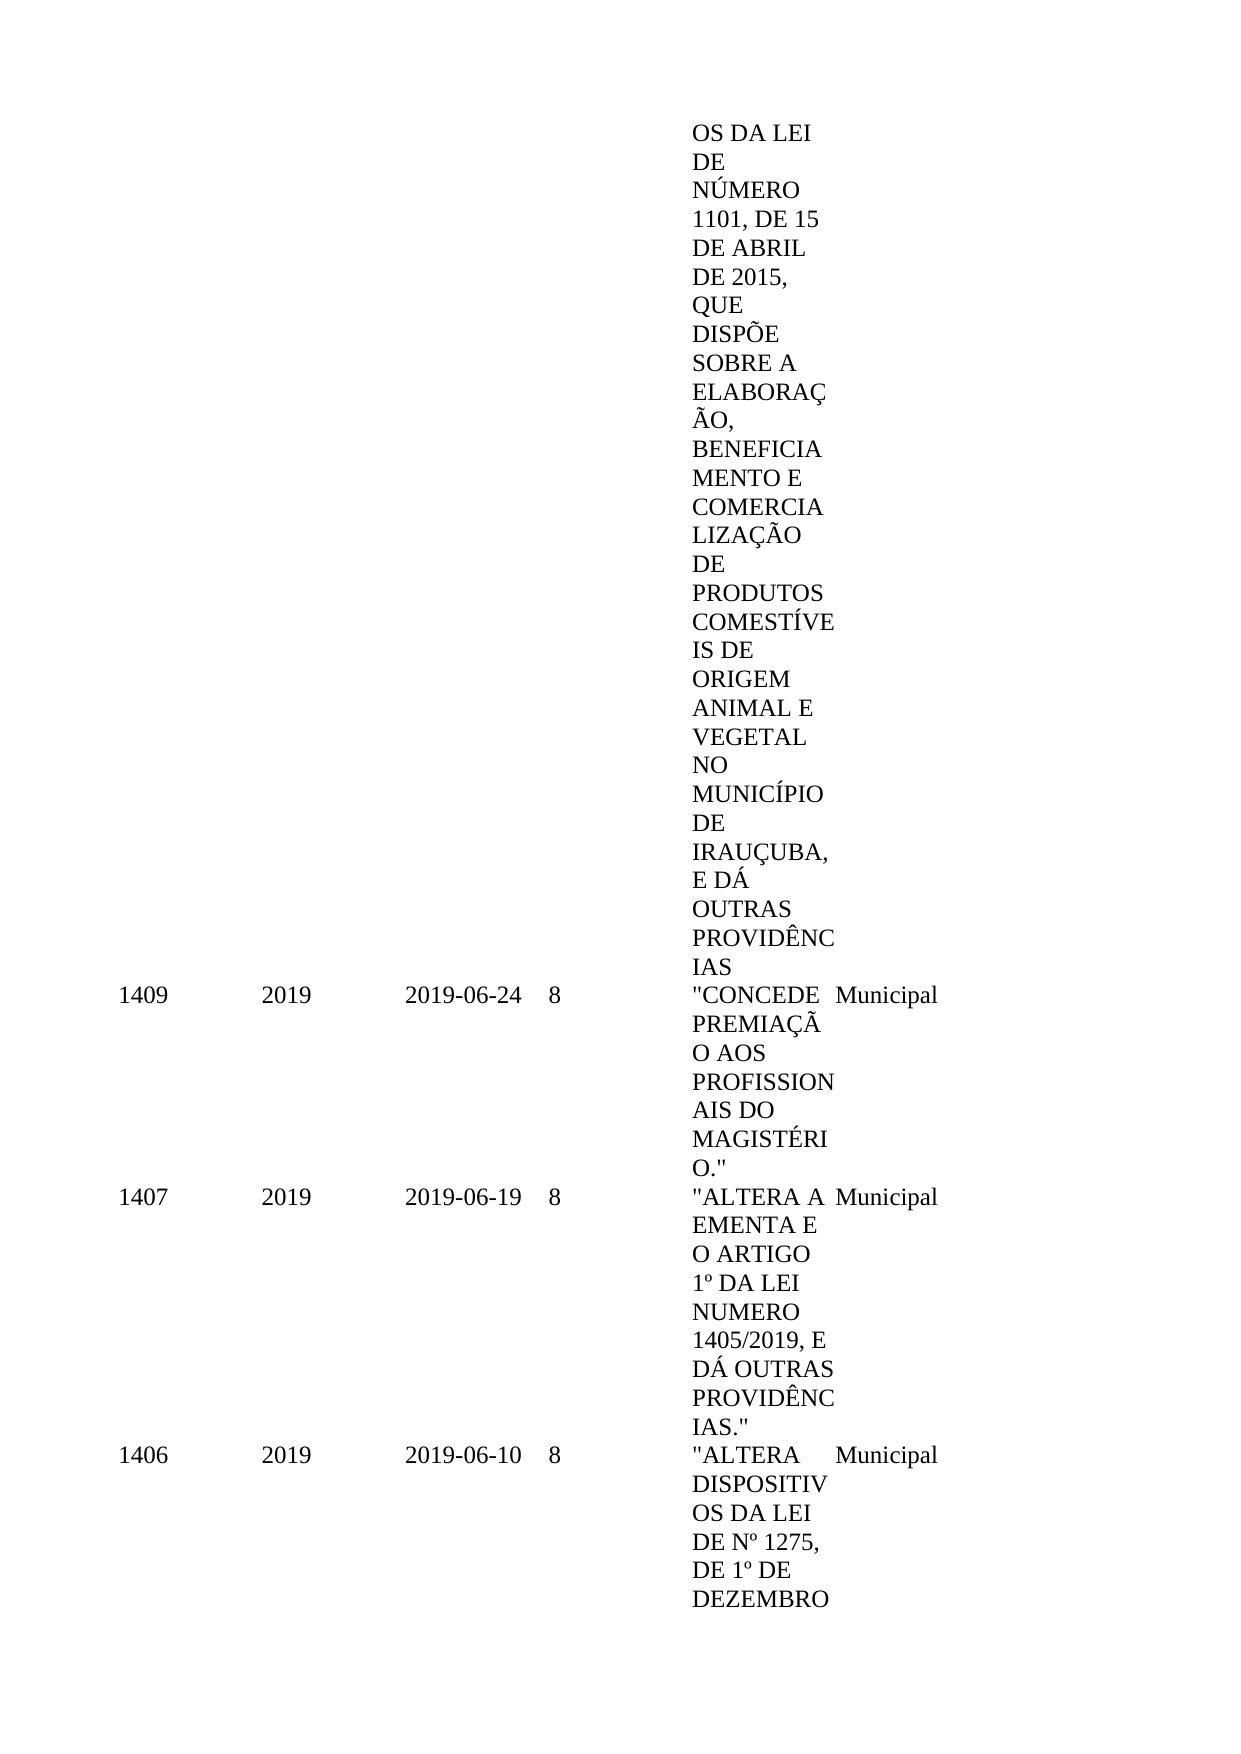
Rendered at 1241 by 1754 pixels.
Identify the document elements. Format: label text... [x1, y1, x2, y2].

table_cell 2019-06-10 [405, 1441, 548, 1613]
table_cell 8 [548, 981, 692, 1182]
table_cell [405, 118, 548, 981]
table_cell Municipal [835, 1441, 979, 1613]
table_cell OS DA LEI DE NÚMERO 1101, DE 15 DE ABRIL DE 2015, QUE DISPÕE SOBRE A ELABORAÇÃO, BENEFICIAMENTO E COMERCIALIZAÇÃO DE PRODUTOS COMESTÍVEIS DE ORIGEM ANIMAL E VEGETAL NO MUNICÍPIO DE IRAUÇUBA, E DÁ OUTRAS PROVIDÊNCIAS [692, 118, 835, 981]
table_cell "ALTERA DISPOSITIVOS DA LEI DE Nº 1275, DE 1º DE DEZEMBRO [692, 1441, 835, 1613]
table_cell [261, 118, 405, 981]
table_cell [979, 1441, 1122, 1613]
table_cell 2019 [261, 1441, 405, 1613]
table_cell [118, 118, 261, 981]
table_cell 1409 [118, 981, 261, 1182]
table_cell 8 [548, 1441, 692, 1613]
table_cell [979, 981, 1122, 1182]
table_cell 2019 [261, 981, 405, 1182]
table_cell Municipal [835, 981, 979, 1182]
table_cell 2019 [261, 1182, 405, 1441]
table_cell Municipal [835, 1182, 979, 1441]
table_cell "ALTERA A EMENTA E O ARTIGO 1º DA LEI NUMERO 1405/2019, E DÁ OUTRAS PROVIDÊNCIAS." [692, 1182, 835, 1441]
table_cell 2019-06-24 [405, 981, 548, 1182]
table_cell 8 [548, 1182, 692, 1441]
table_cell [979, 1182, 1122, 1441]
table_cell 2019-06-19 [405, 1182, 548, 1441]
table_cell 1406 [118, 1441, 261, 1613]
table_cell [548, 118, 692, 981]
table_cell [835, 118, 979, 981]
table_cell "CONCEDE PREMIAÇÃO AOS PROFISSIONAIS DO MAGISTÉRIO." [692, 981, 835, 1182]
table_cell [979, 118, 1122, 981]
table_cell 1407 [118, 1182, 261, 1441]
